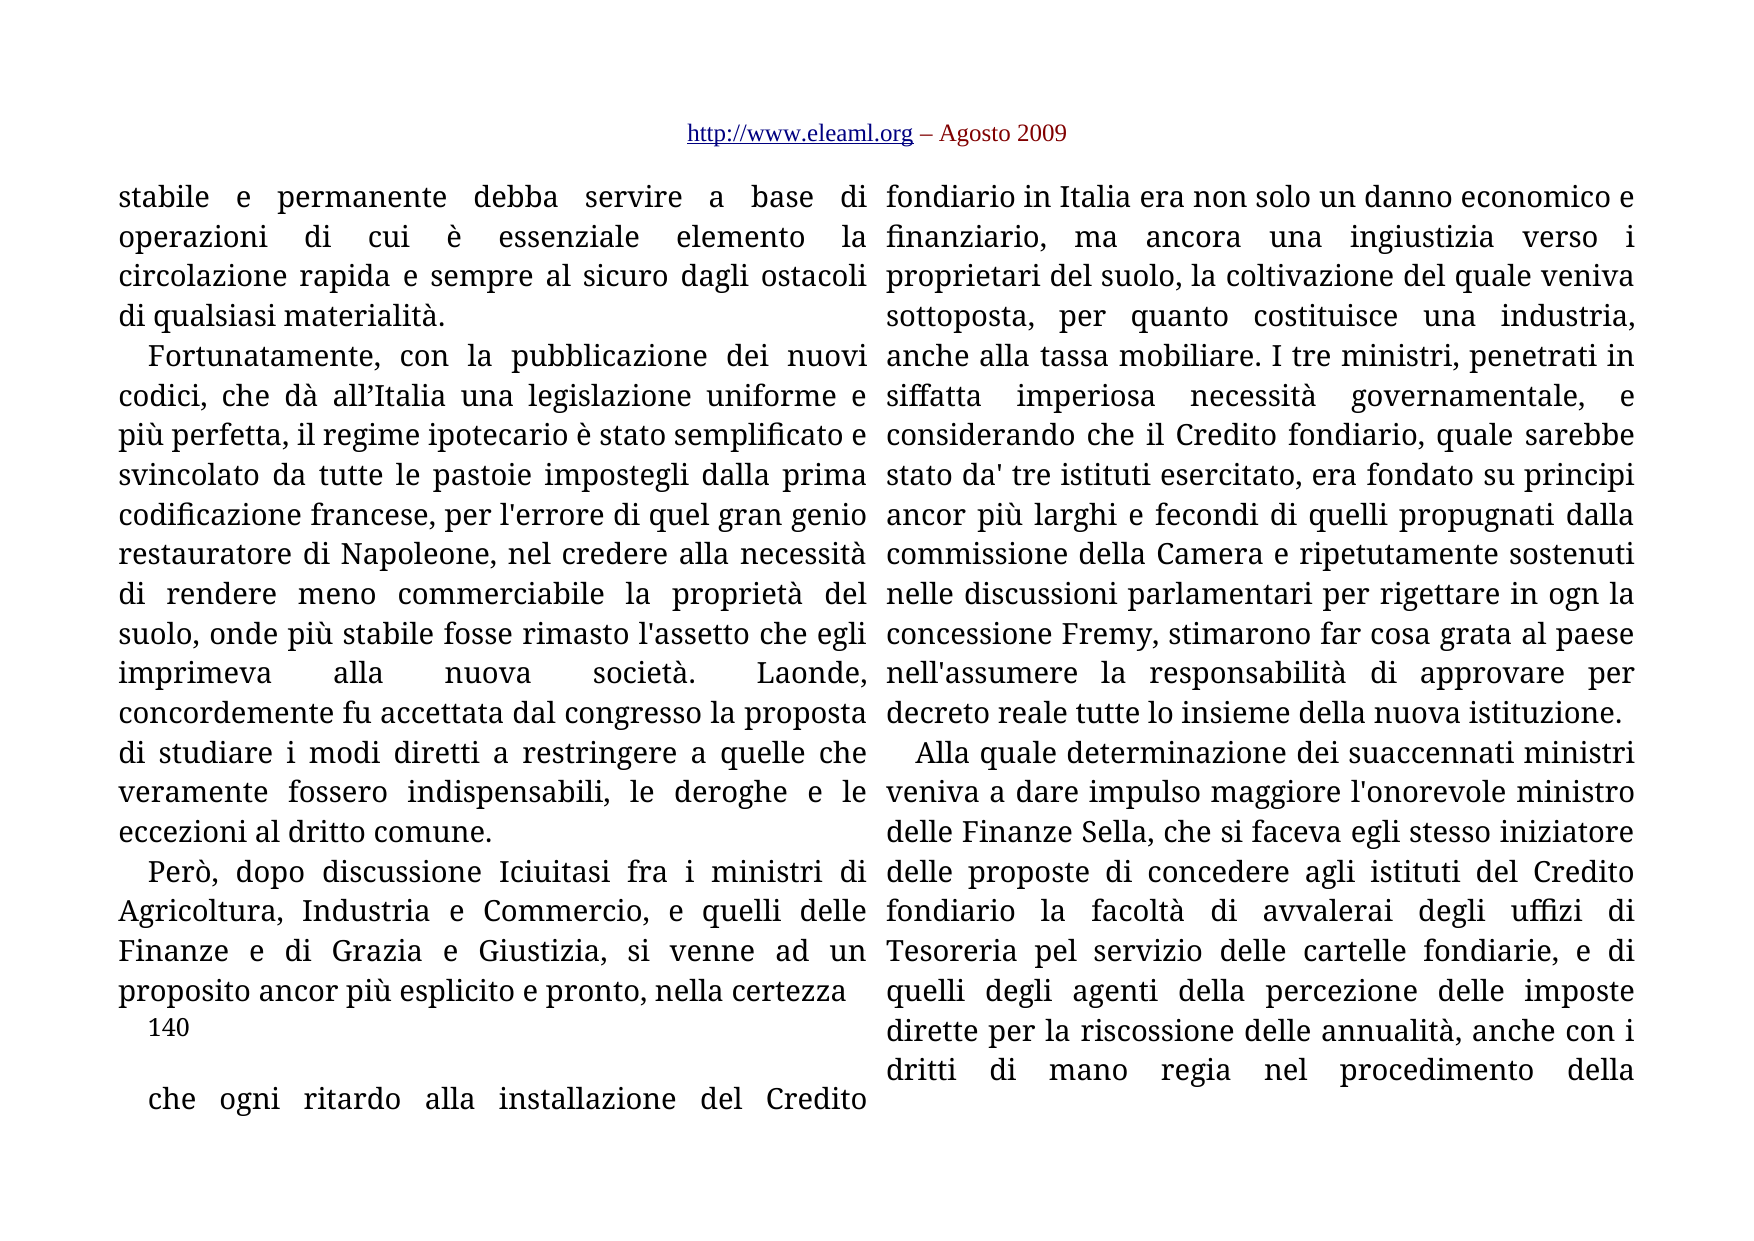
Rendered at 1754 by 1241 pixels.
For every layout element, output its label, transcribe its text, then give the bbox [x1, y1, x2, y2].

text Fortunatamente, con la pubblicazione dei nuovi codici, che dà all’Italia una legislazione uniforme e più perfetta, il regime ipotecario è stato semplificato e svincolato da tutte le pastoie impostegli dalla prima codificazione francese, per l'errore di quel gran genio restauratore di Napoleone, nel credere alla necessità di rendere meno commerciabile la proprietà del suolo, onde più stabile fosse rimasto l'assetto che egli imprimeva alla nuova società. Laonde, concordemente fu accettata dal congresso la proposta di studiare i modi diretti a restringere a quelle che veramente fossero indispensabili, le deroghe e le eccezioni al dritto comune. [118, 335, 868, 851]
text 140 [118, 1010, 868, 1044]
text che ogni ritardo alla installazione del Credito [118, 1078, 868, 1118]
text Alla quale determinazione dei suaccennati ministri veniva a dare impulso maggiore l'onorevole ministro delle Finanze Sella, che si faceva egli stesso iniziatore delle proposte di concedere agli istituti del Credito fondiario la facoltà di avvalerai degli uffizi di Tesoreria pel servizio delle cartelle fondiarie, e di quelli degli agenti della percezione delle imposte dirette per la riscossione delle annualità, anche con i dritti di mano regia nel procedimento della [886, 732, 1636, 1089]
text Però, dopo discussione Iciuitasi fra i ministri di Agricoltura, Industria e Commercio, e quelli delle Finanze e di Grazia e Giustizia, si venne ad un proposito ancor più esplicito e pronto, nella certezza [118, 851, 868, 1010]
text stabile e permanente debba servire a base di operazioni di cui è essenziale elemento la circolazione rapida e sempre al sicuro dagli ostacoli di qualsiasi materialità. [118, 176, 868, 335]
text fondiario in Italia era non solo un danno economico e finanziario, ma ancora una ingiustizia verso i proprietari del suolo, la coltivazione del quale veniva sottoposta, per quanto costituisce una industria, anche alla tassa mobiliare. I tre ministri, penetrati in siffatta imperiosa necessità governamentale, e considerando che il Credito fondiario, quale sarebbe stato da' tre istituti esercitato, era fondato su principi ancor più larghi e fecondi di quelli propugnati dalla commissione della Camera e ripetutamente sostenuti nelle discussioni parlamentari per rigettare in ogn la concessione Fremy, stimarono far cosa grata al paese nell'assumere la responsabilità di approvare per decreto reale tutte lo insieme della nuova istituzione. [886, 176, 1636, 732]
